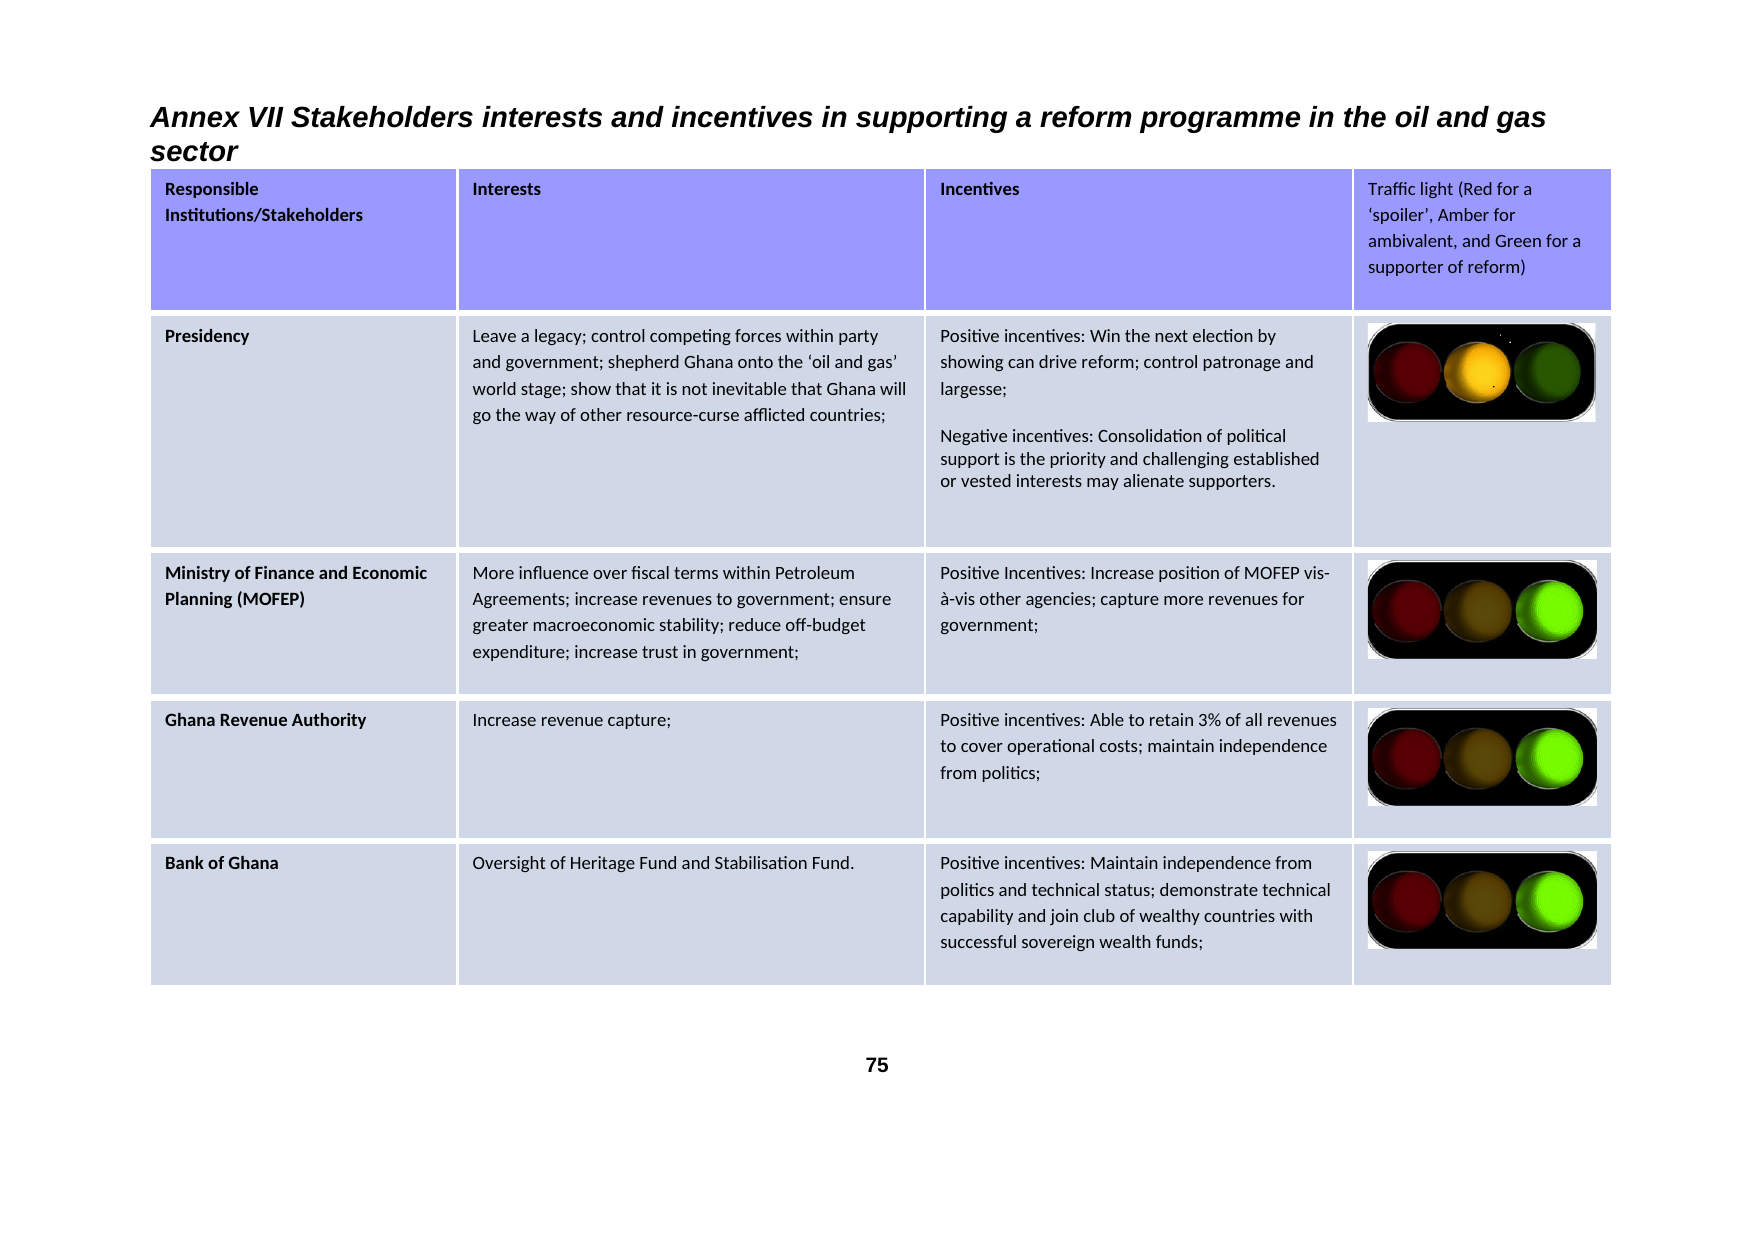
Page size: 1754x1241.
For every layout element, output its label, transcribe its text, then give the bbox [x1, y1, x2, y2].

table_cell Presidency [151, 316, 456, 547]
table_header Incentives [926, 169, 1352, 310]
table_header Responsible Institutions/Stakeholders [151, 169, 456, 310]
table_cell Leave a legacy; control competing forces within party and government; shepherd Ghana onto the ‘oil and gas’ world stage; show that it is not inevitable that Ghana will go the way of other resource-curse afflicted countries; [459, 316, 924, 547]
table_cell Positive incentives: Maintain independence from politics and technical status; demonstrate technical capability and join club of wealthy countries with successful sovereign wealth funds; [926, 844, 1352, 985]
table_cell Increase revenue capture; [459, 701, 924, 838]
table_cell Bank of Ghana [151, 844, 456, 985]
table_header Interests [459, 169, 924, 310]
table_cell [1354, 701, 1611, 838]
table_cell Ministry of Finance and Economic Planning (MOFEP) [151, 553, 456, 694]
table_header Traffic light (Red for a ‘spoiler’, Amber for ambivalent, and Green for a supporter of reform) [1354, 169, 1611, 310]
subtitle Annex VII Stakeholders interests and incentives in supporting a reform programme in the oil and gas sector [150, 100, 1604, 167]
table_cell Oversight of Heritage Fund and Stabilisation Fund. [459, 844, 924, 985]
table_cell [1354, 844, 1611, 985]
table_cell Ghana Revenue Authority [151, 701, 456, 838]
table_cell Positive incentives: Win the next election by showing can drive reform; control patronage and largesse; Negative incentives: Consolidation of political support is the priority and challenging established or vested interests may alienate supporters. [926, 316, 1352, 547]
table_cell Positive incentives: Able to retain 3% of all revenues to cover operational costs; maintain independence from politics; [926, 701, 1352, 838]
table_cell [1354, 553, 1611, 694]
table_cell More influence over fiscal terms within Petroleum Agreements; increase revenues to government; ensure greater macroeconomic stability; reduce off-budget expenditure; increase trust in government; [459, 553, 924, 694]
table_cell Positive Incentives: Increase position of MOFEP vis-à-vis other agencies; capture more revenues for government; [926, 553, 1352, 694]
table_cell [1354, 316, 1611, 547]
